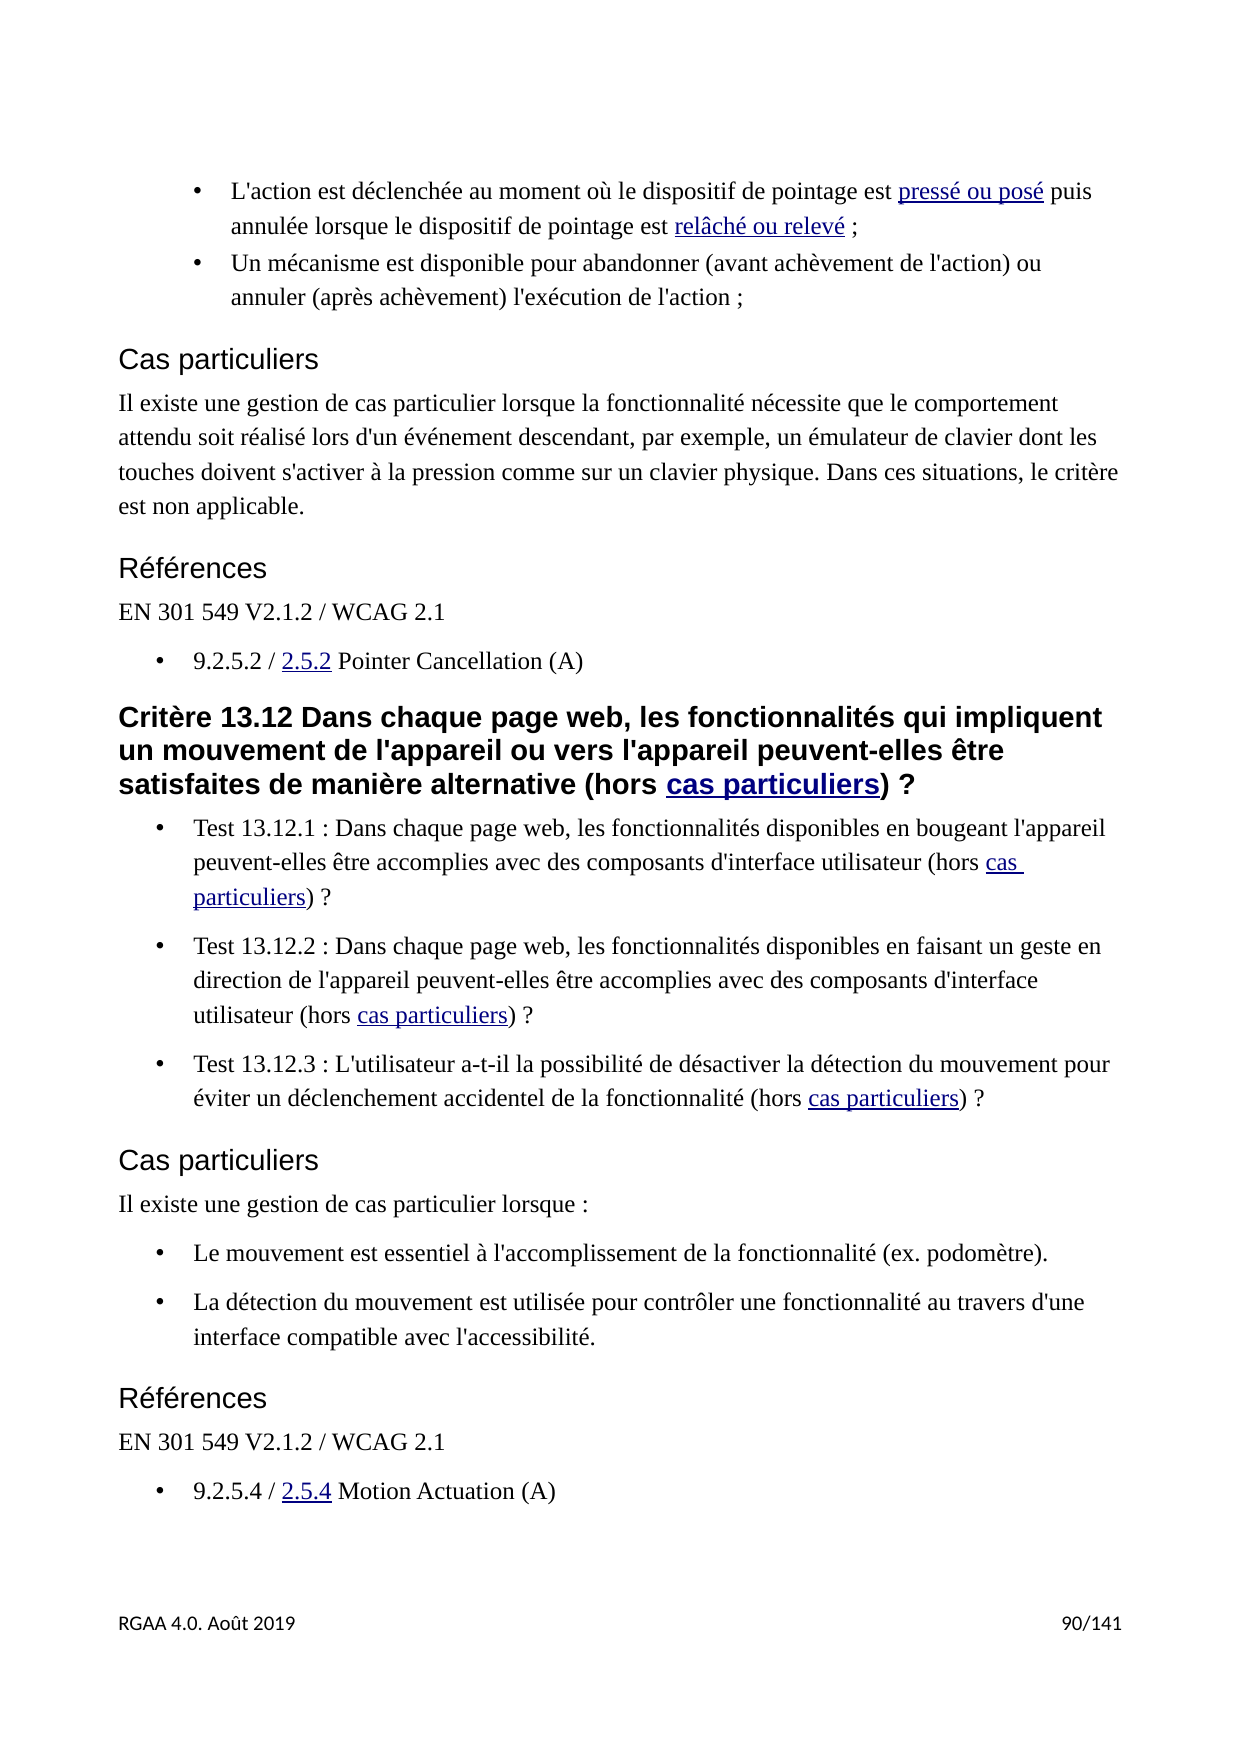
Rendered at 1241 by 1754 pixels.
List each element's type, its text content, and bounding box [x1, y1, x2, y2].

list Le mouvement est essentiel à l'accomplissement de la fonctionnalité (ex. podomètre). [156, 1238, 1122, 1267]
text EN 301 549 V2.1.2 / WCAG 2.1 [118, 597, 1122, 626]
subtitle Cas particuliers [118, 1143, 1122, 1176]
list La détection du mouvement est utilisée pour contrôler une fonctionnalité au travers d'une interface compatible avec l'accessibilité. [156, 1287, 1122, 1350]
text EN 301 549 V2.1.2 / WCAG 2.1 [118, 1427, 1122, 1456]
list Test 13.12.2 : Dans chaque page web, les fonctionnalités disponibles en faisant un geste en direction de l'appareil peuvent-elles être accomplies avec des composants d'interface utilisateur (hors cas particuliers) ? [156, 931, 1122, 1029]
text Il existe une gestion de cas particulier lorsque : [118, 1189, 1122, 1218]
list 9.2.5.2 / 2.5.2 Pointer Cancellation (A) [156, 646, 1122, 675]
list L'action est déclenchée au moment où le dispositif de pointage est pressé ou posé puis annulée lorsque le dispositif de pointage est relâché ou relevé ; [193, 176, 1122, 239]
text Il existe une gestion de cas particulier lorsque la fonctionnalité nécessite que le comportement attendu soit réalisé lors d'un événement descendant, par exemple, un émulateur de clavier dont les touches doivent s'activer à la pression comme sur un clavier physique. Dans ces situations, le critère est non applicable. [118, 388, 1122, 520]
list 9.2.5.4 / 2.5.4 Motion Actuation (A) [156, 1476, 1122, 1505]
subtitle Références [118, 1381, 1122, 1414]
subtitle Références [118, 551, 1122, 584]
subtitle Critère 13.12 Dans chaque page web, les fonctionnalités qui impliquent un mouvement de l'appareil ou vers l'appareil peuvent-elles être satisfaites de manière alternative (hors cas particuliers) ? [118, 700, 1122, 800]
list Test 13.12.1 : Dans chaque page web, les fonctionnalités disponibles en bougeant l'appareil peuvent-elles être accomplies avec des composants d'interface utilisateur (hors cas particuliers) ? [156, 813, 1122, 911]
list Test 13.12.3 : L'utilisateur a-t-il la possibilité de désactiver la détection du mouvement pour éviter un déclenchement accidentel de la fonctionnalité (hors cas particuliers) ? [156, 1049, 1122, 1112]
subtitle Cas particuliers [118, 342, 1122, 376]
list Un mécanisme est disponible pour abandonner (avant achèvement de l'action) ou annuler (après achèvement) l'exécution de l'action ; [193, 248, 1122, 311]
